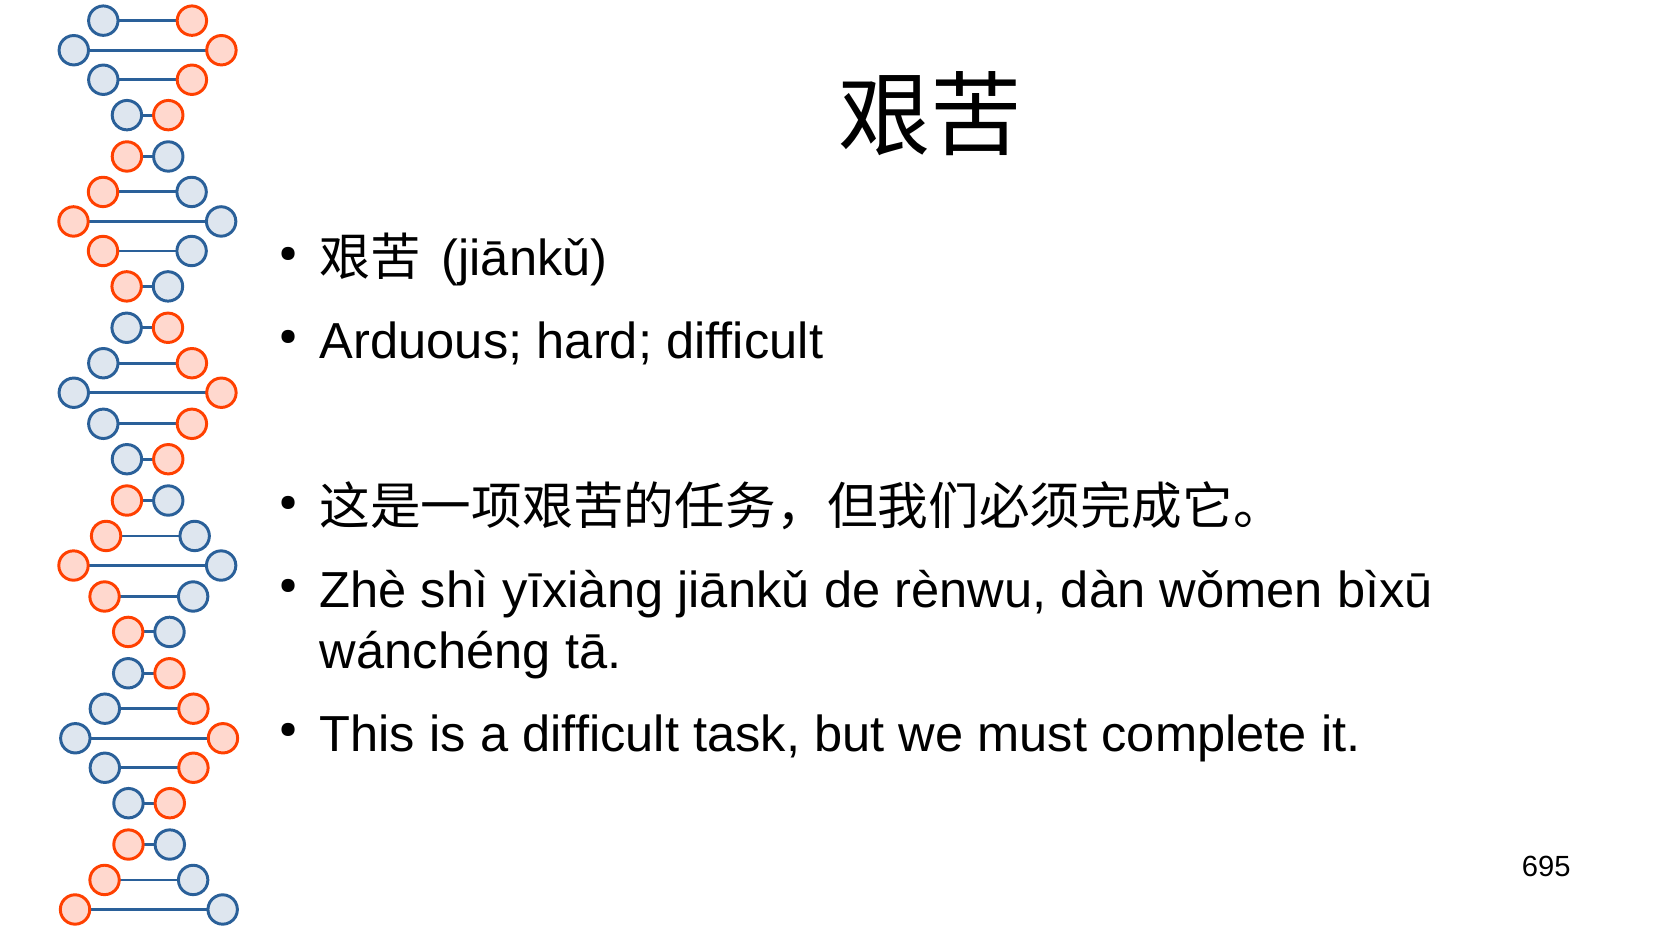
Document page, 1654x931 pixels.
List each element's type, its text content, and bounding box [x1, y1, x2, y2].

title 艰苦 [265, 35, 1595, 189]
list 艰苦 (jiānkǔ) Arduous; hard; difficult 这是一项艰苦的任务，但我们必须完成它。 Zhè shì yīxiàng jiānkǔ de rènwu, dàn wǒmen bìxū wánchéng tā. This is a difficult task, but we must complete it. [265, 224, 1595, 764]
